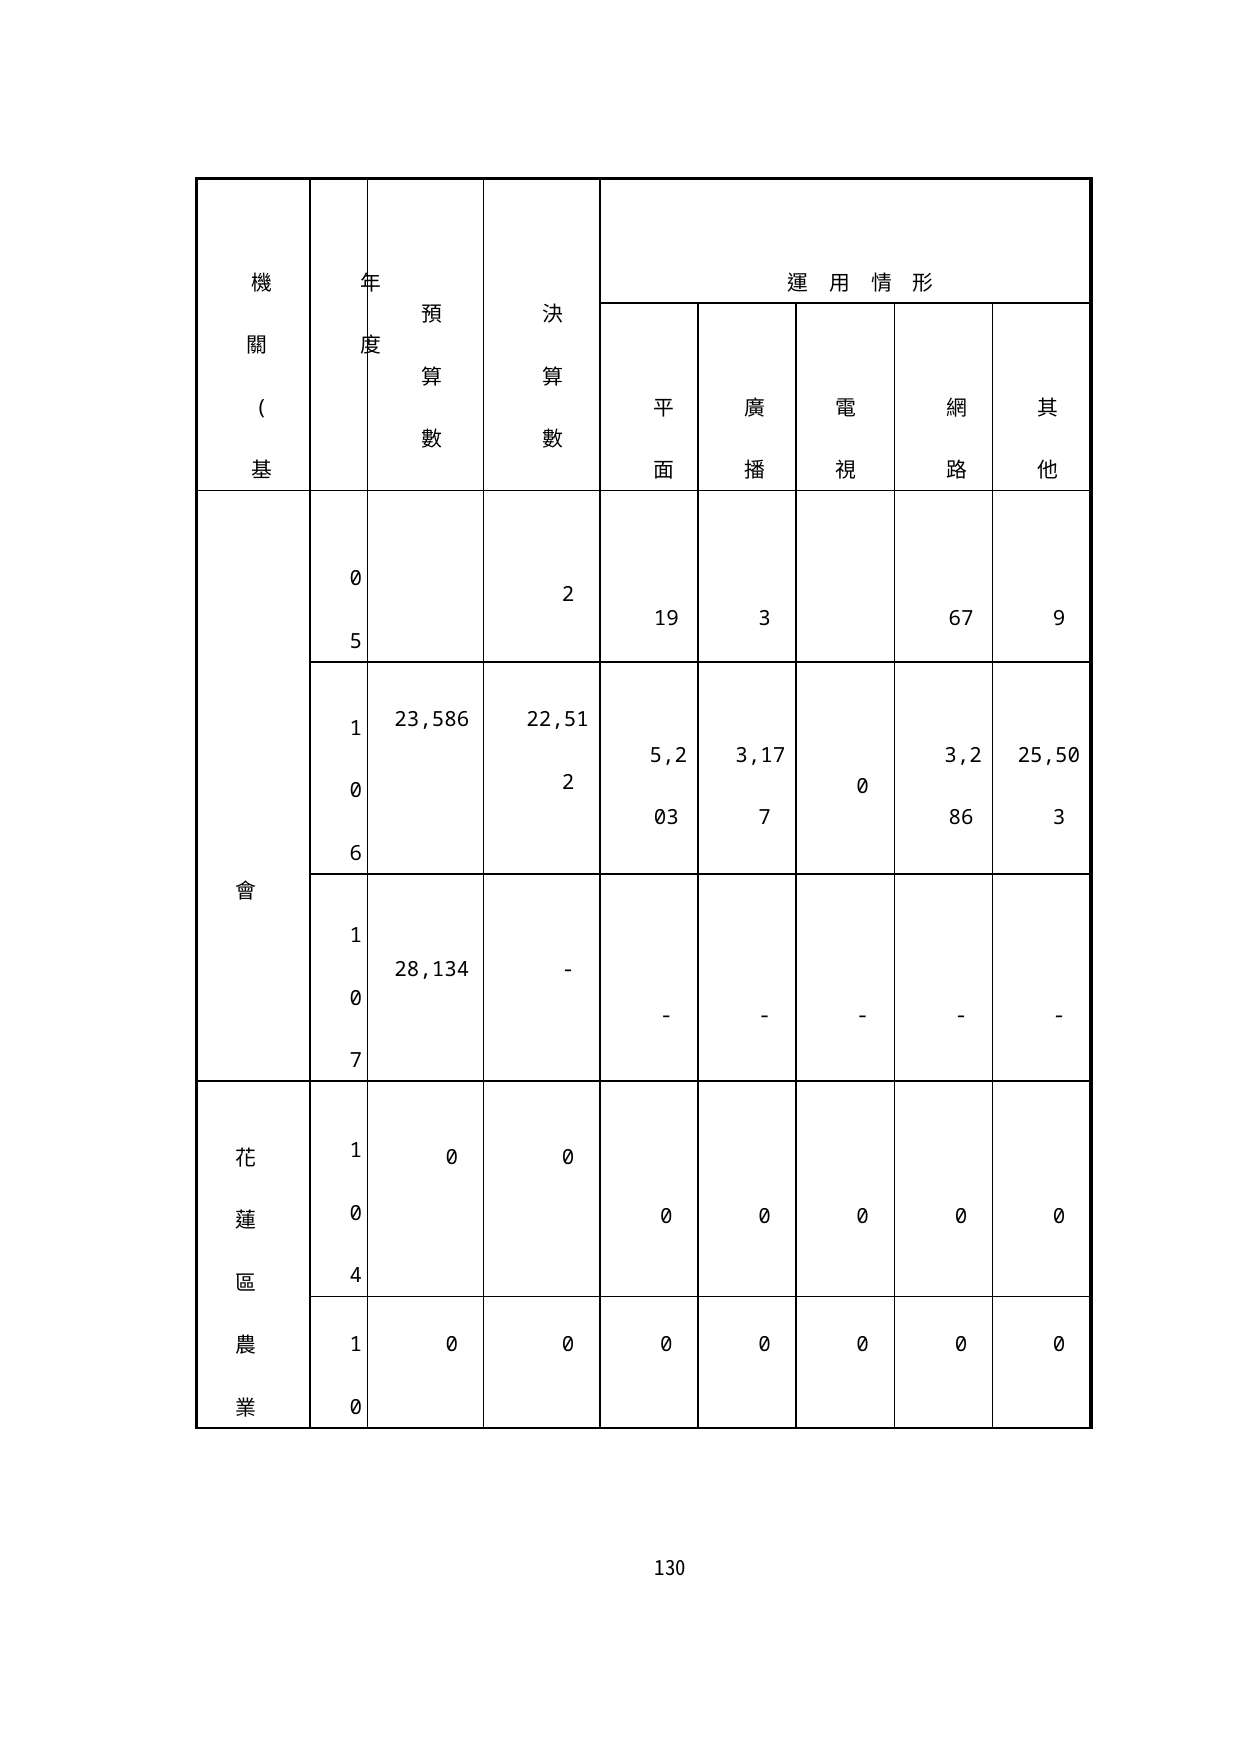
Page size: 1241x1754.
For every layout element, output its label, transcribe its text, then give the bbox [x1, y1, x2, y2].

table_cell 0 [699, 1082, 795, 1296]
table_cell 0 [797, 1082, 894, 1296]
table_header 年度 [311, 180, 367, 490]
table_cell 0 [797, 663, 894, 873]
table_cell 0 [368, 1297, 483, 1427]
table_cell 106 [311, 663, 367, 873]
table_cell - [699, 875, 795, 1080]
table_cell 0 [368, 1082, 483, 1296]
table_cell - [601, 875, 697, 1080]
table_cell 67 [895, 491, 992, 661]
table_cell 廣播 [699, 304, 795, 490]
table_cell 0 [797, 1297, 894, 1427]
table_cell - [797, 875, 894, 1080]
table_cell 3 [699, 491, 795, 661]
table_cell 0 [895, 1082, 992, 1296]
table_cell 花蓮區農業 [198, 1082, 309, 1427]
table_cell 05 [311, 491, 367, 661]
table_cell 0 [601, 1082, 697, 1296]
table_cell 104 [311, 1082, 367, 1296]
table_cell 0 [601, 1297, 697, 1427]
table_cell 0 [484, 1297, 599, 1427]
table_cell 22,512 [484, 663, 599, 873]
table_cell - [895, 875, 992, 1080]
table_cell 9 [993, 491, 1089, 661]
table_cell 28,134 [368, 875, 483, 1080]
table_header 機關(基金)名稱 [198, 180, 309, 490]
table_cell 5,203 [601, 663, 697, 873]
table_cell 0 [484, 1082, 599, 1296]
table_cell [368, 491, 483, 661]
table_cell 0 [895, 1297, 992, 1427]
table_cell 平面 [601, 304, 697, 490]
table_cell - [484, 875, 599, 1080]
table_cell 107 [311, 875, 367, 1080]
table_cell 0 [699, 1297, 795, 1427]
table_cell 0 [993, 1297, 1089, 1427]
table_cell 網路 [895, 304, 992, 490]
table_cell 19 [601, 491, 697, 661]
table_cell 3,286 [895, 663, 992, 873]
table_cell 3,177 [699, 663, 795, 873]
table_cell 25,503 [993, 663, 1089, 873]
table_cell [797, 491, 894, 661]
table_cell 0 [993, 1082, 1089, 1296]
table_header 決算數 [484, 180, 599, 490]
table_cell 會 [198, 491, 309, 1080]
table_header 預算數 [368, 180, 483, 490]
table_cell - [993, 875, 1089, 1080]
table_header 運用情形 [601, 180, 1089, 302]
table_cell 其他 [993, 304, 1089, 490]
table_cell 23,586 [368, 663, 483, 873]
table_cell 電視 [797, 304, 894, 490]
table_cell 2 [484, 491, 599, 661]
table_cell 10 [311, 1297, 367, 1427]
